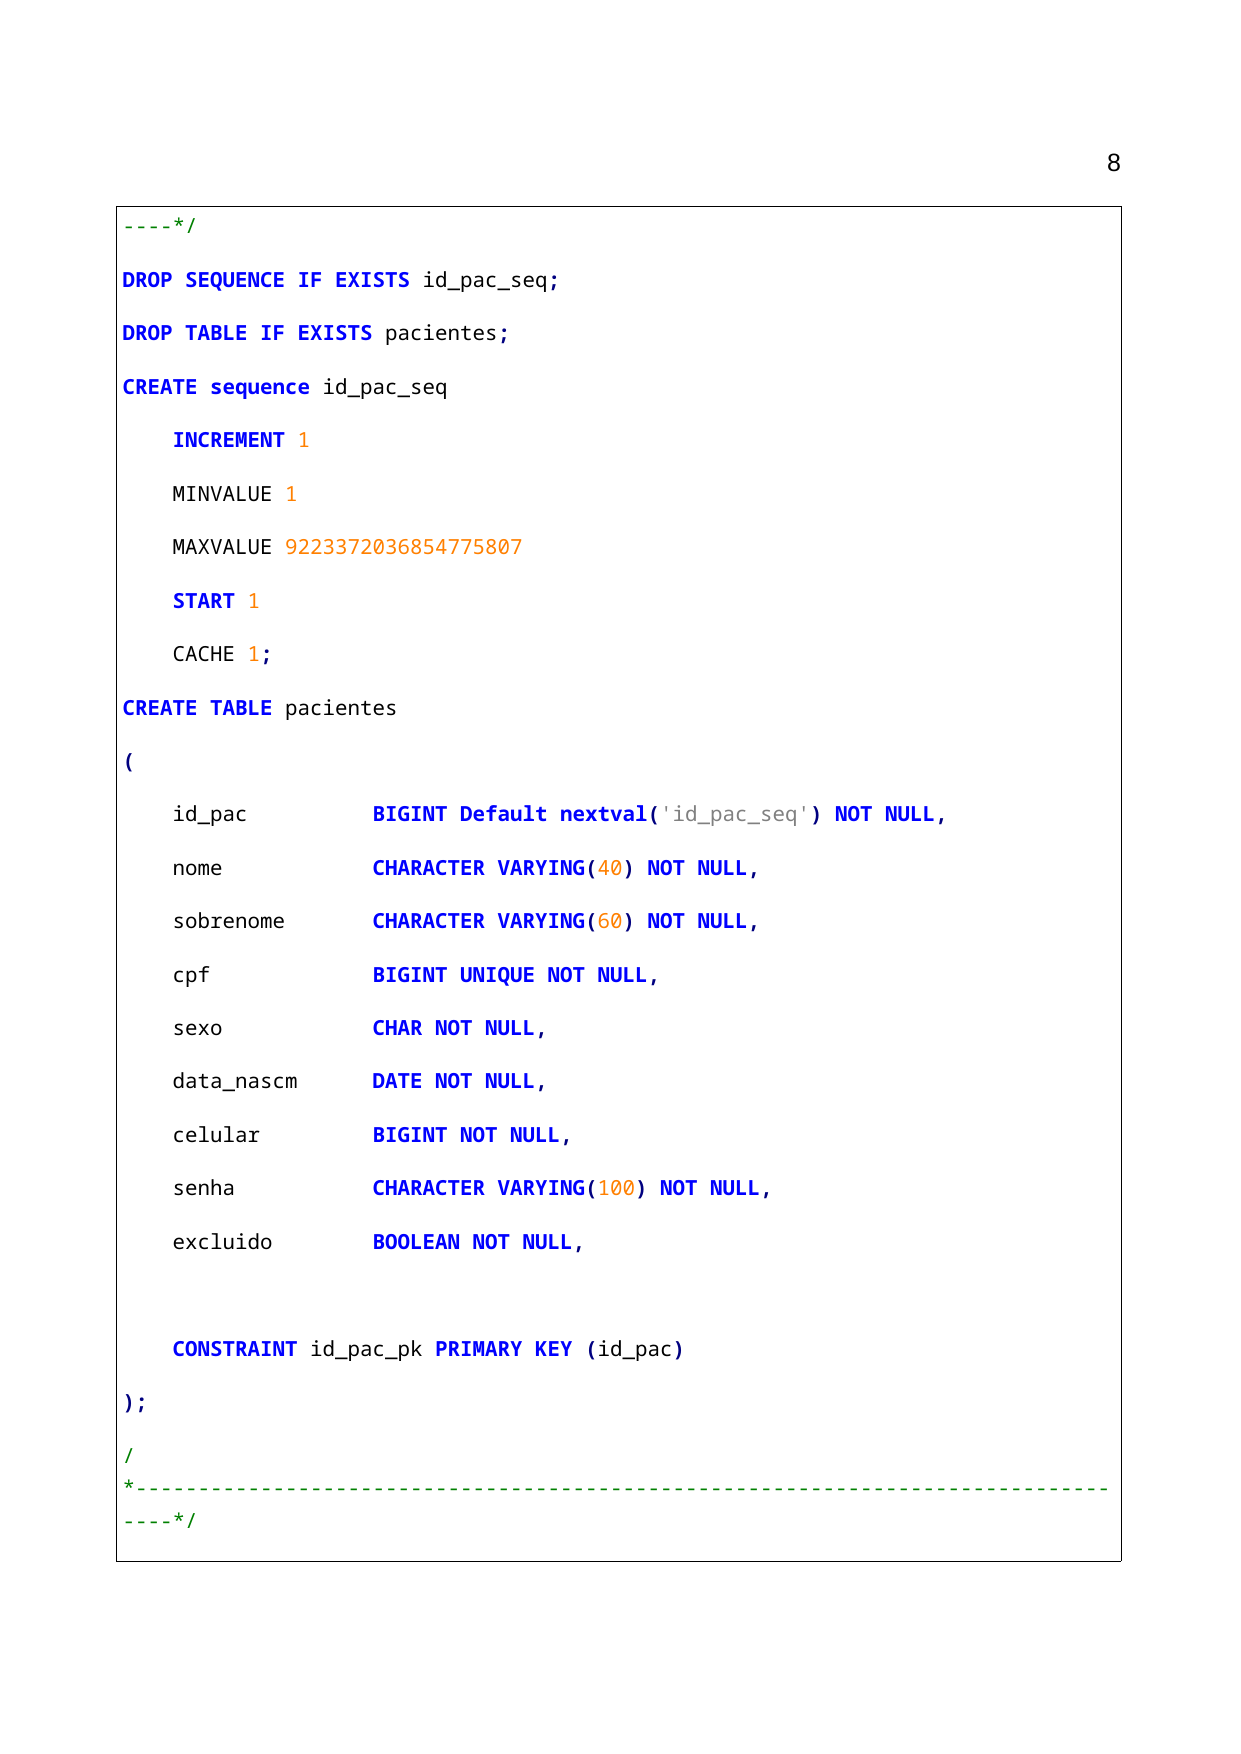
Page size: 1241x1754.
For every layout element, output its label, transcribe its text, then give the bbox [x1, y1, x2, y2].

table_header */ DROP SEQUENCE IF EXISTS id_pac_seq; DROP TABLE IF EXISTS pacientes; CREATE sequence id_pac_seq INCREMENT 1 MINVALUE 1 MAXVALUE 9223372036854775807 START 1 CACHE 1; CREATE TABLE pacientes ( id_pac BIGINT Default nextval('id_pac_seq') NOT NULL, nome CHARACTER VARYING(40) NOT NULL, sobrenome CHARACTER VARYING(60) NOT NULL, cpf BIGINT UNIQUE NOT NULL, sexo CHAR NOT NULL, data_nascm DATE NOT NULL, celular BIGINT NOT NULL, senha CHARACTER VARYING(100) NOT NULL, excluido BOOLEAN NOT NULL, CONSTRAINT id_pac_pk PRIMARY KEY (id_pac) ); /*----------------------------------------------------------------------------------*/ [117, 207, 1121, 1561]
